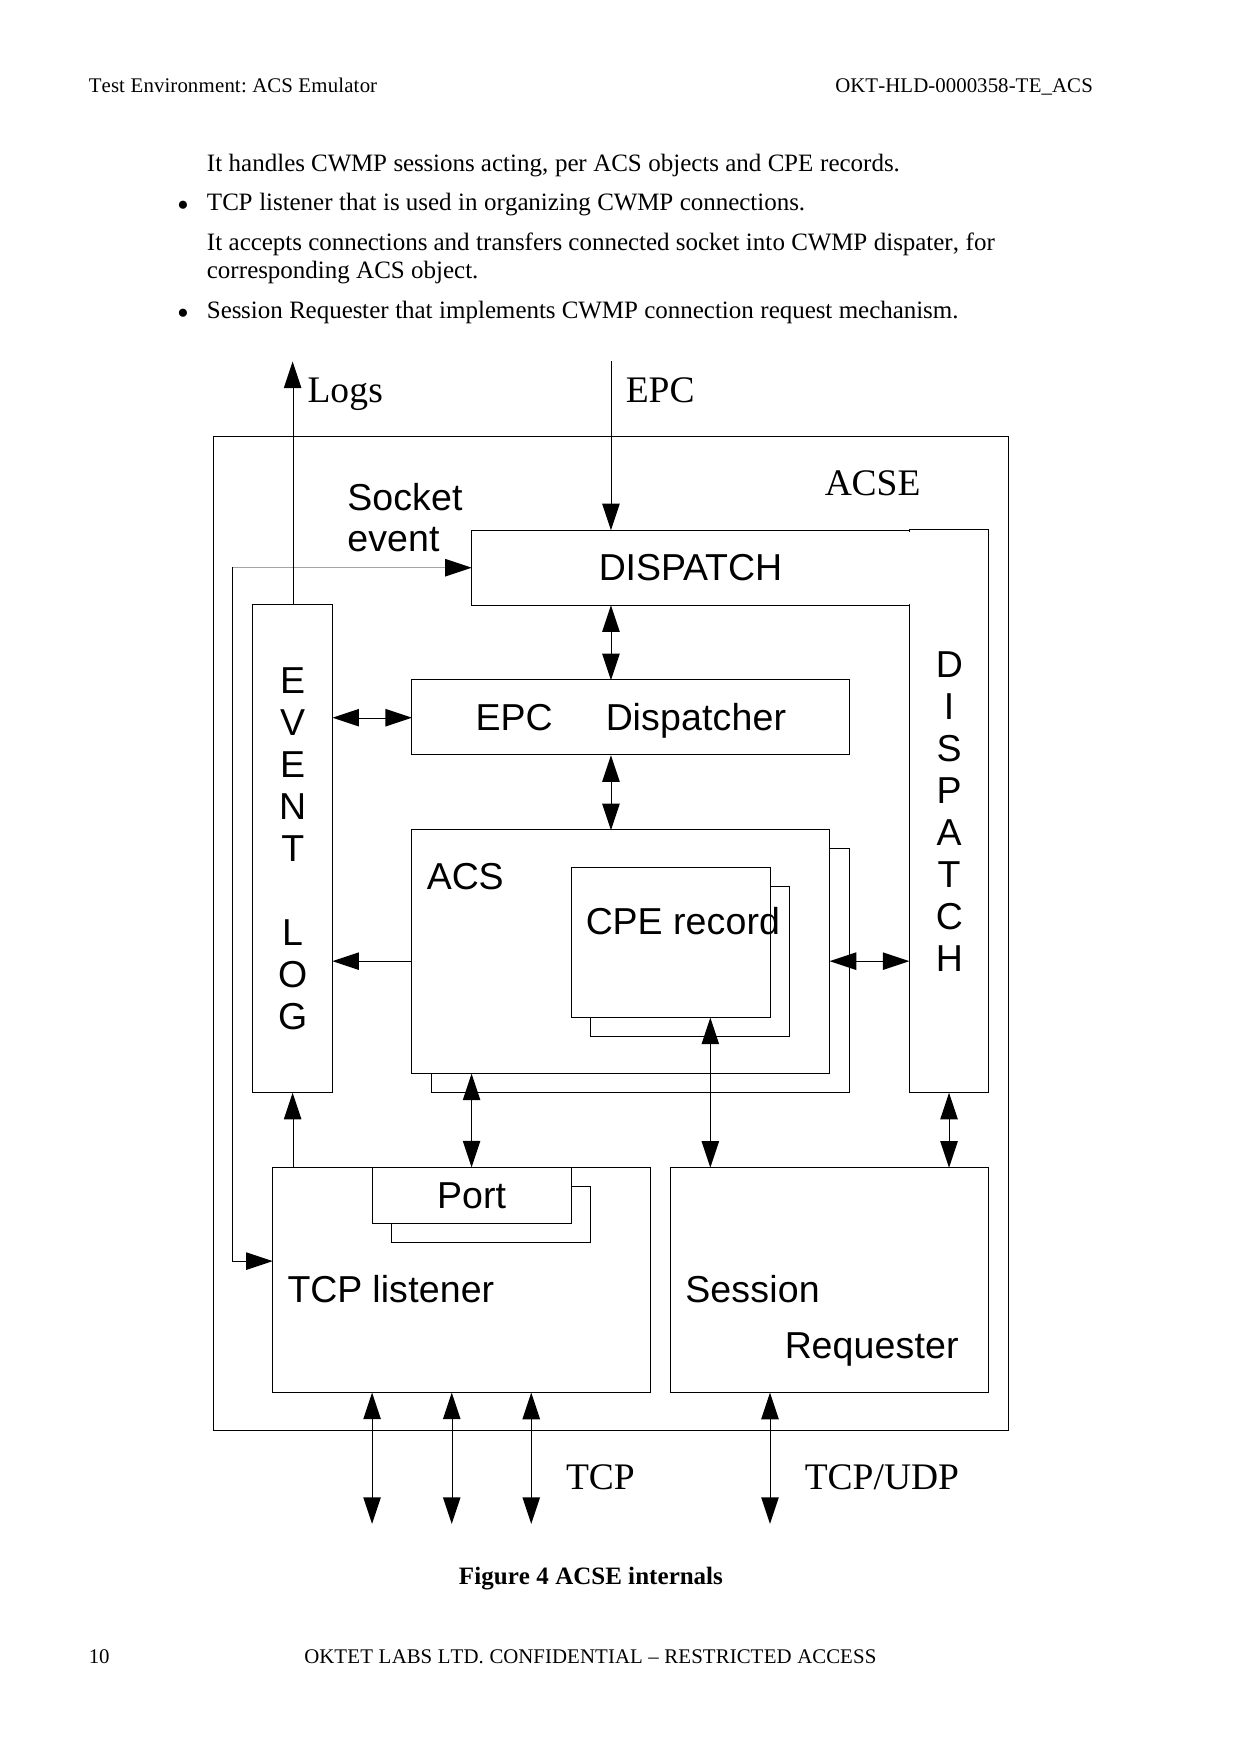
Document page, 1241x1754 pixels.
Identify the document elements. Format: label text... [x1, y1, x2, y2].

list It accepts connections and transfers connected socket into CWMP dispater, for corresponding ACS object. [177, 228, 1093, 284]
list Session Requester that implements CWMP connection request mechanism. [177, 296, 1093, 324]
text Figure 4 ACSE internals [88, 1562, 1093, 1589]
list It handles CWMP sessions acting, per ACS objects and CPE records. [177, 148, 1093, 177]
list TCP listener that is used in organizing CWMP connections. [177, 188, 1093, 216]
